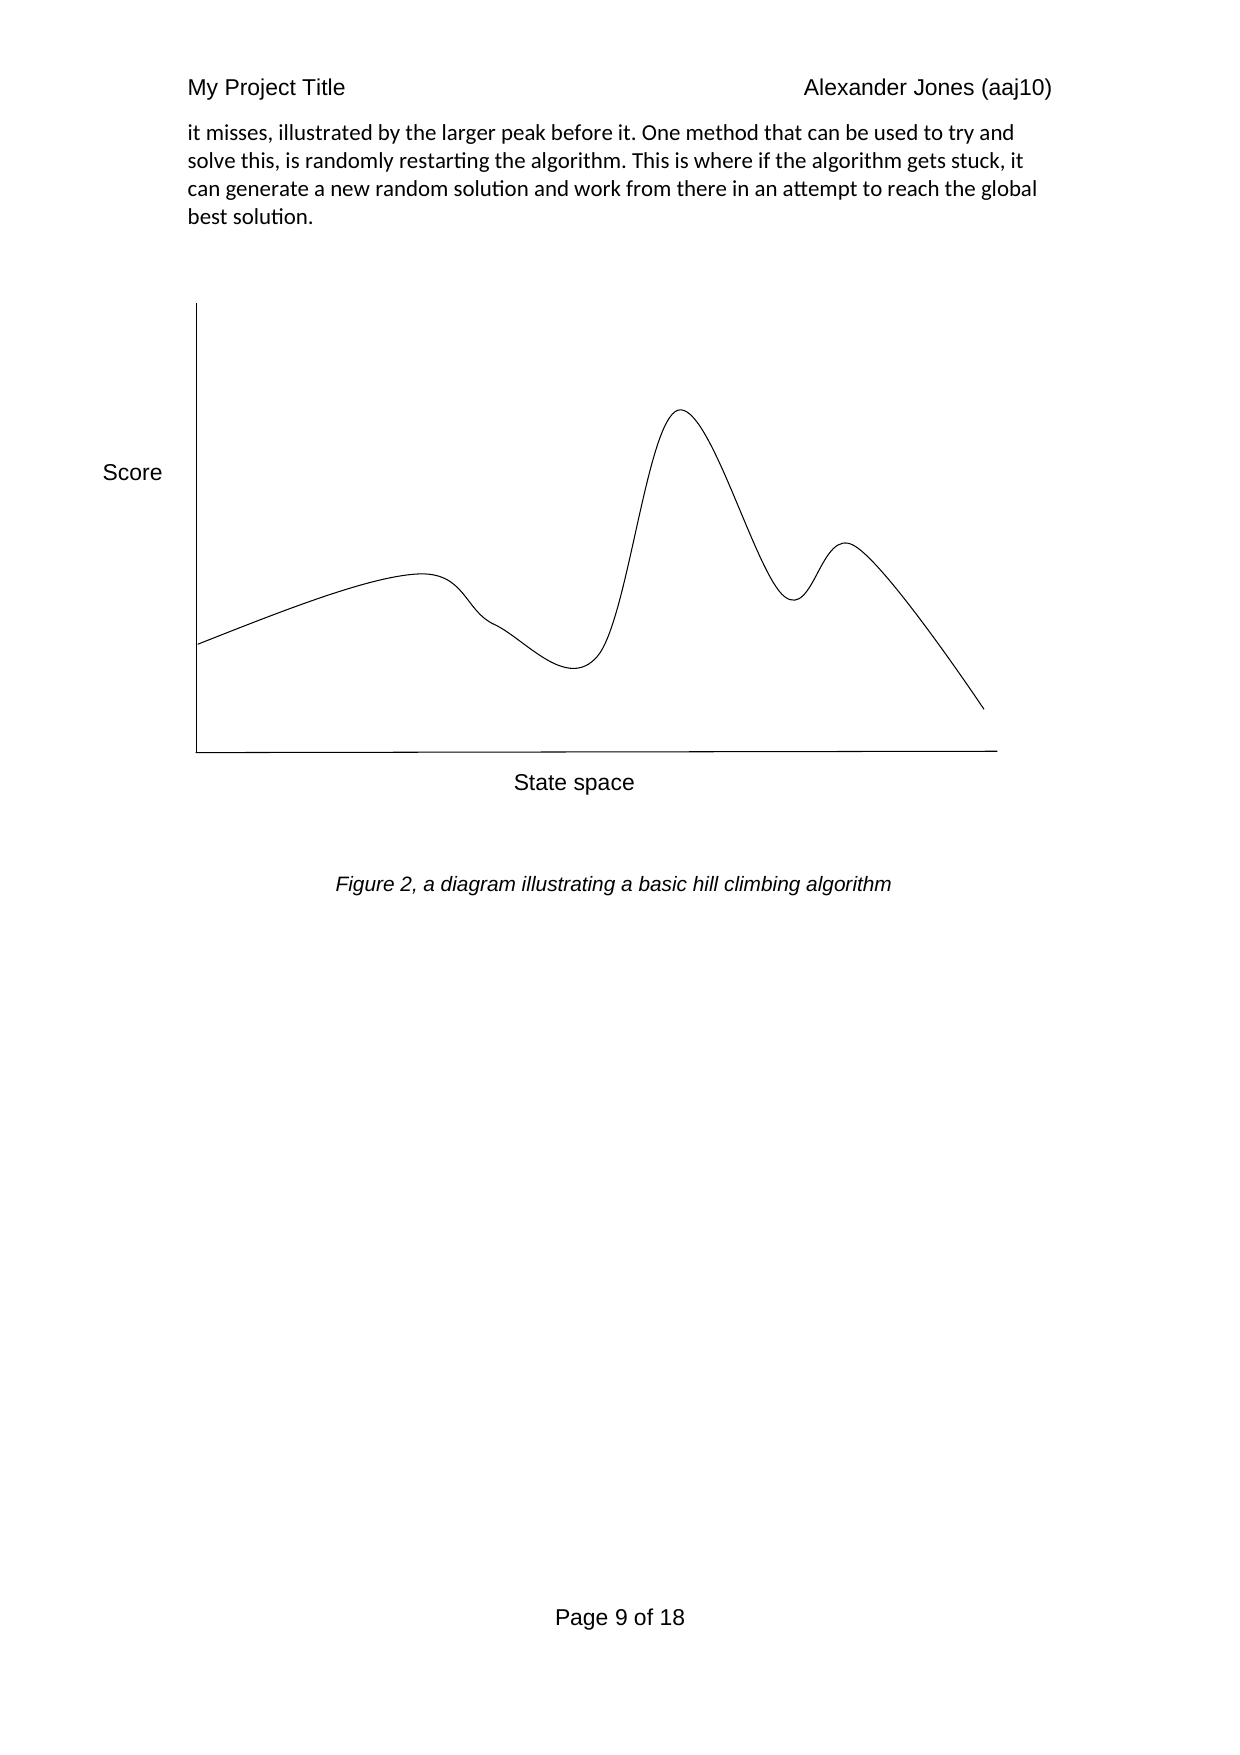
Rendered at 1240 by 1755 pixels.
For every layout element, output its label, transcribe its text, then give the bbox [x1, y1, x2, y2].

text it misses, illustrated by the larger peak before it. One method that can be used to try and solve this, is randomly restarting the algorithm. This is where if the algorithm gets stuck, it can generate a new random solution and work from there in an attempt to reach the global best solution. [187, 118, 1052, 230]
text Score [102, 459, 172, 485]
text State space [513, 769, 674, 795]
text Figure 2, a diagram illustrating a basic hill climbing algorithm [335, 872, 935, 896]
